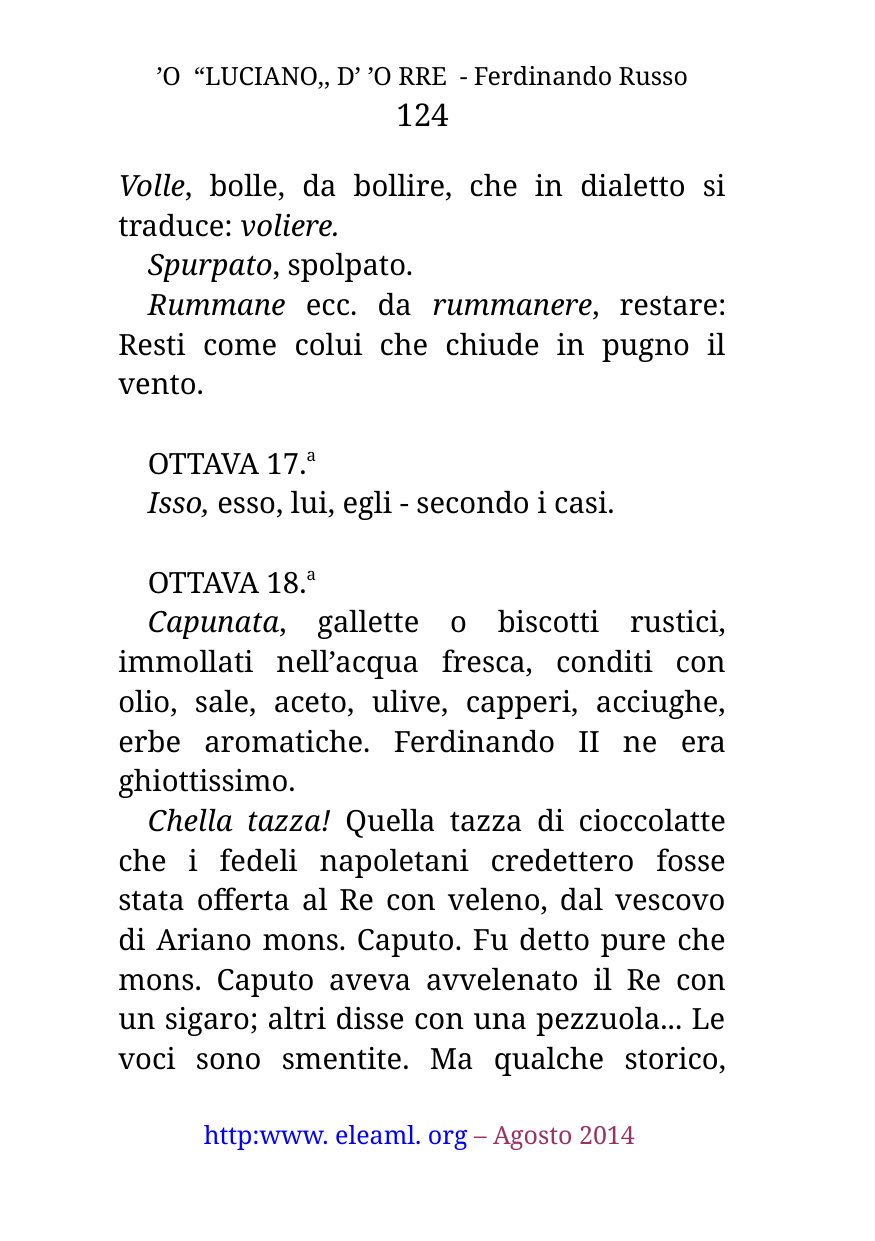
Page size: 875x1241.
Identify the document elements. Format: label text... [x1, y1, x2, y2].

text Capunata, gallette o biscotti rustici, immollati nell’acqua fresca, conditi con olio, sale, aceto, ulive, capperi, acciughe, erbe aromatiche. Ferdinando II ne era ghiottissimo. [118, 602, 726, 800]
text OTTAVA 17.a [118, 443, 726, 483]
text OTTAVA 18.a [118, 562, 726, 602]
text Volle, bolle, da bollire, che in dialetto si traduce: voliere. [118, 165, 726, 244]
text Rummane ecc. da rummanere, restare: Resti come colui che chiude in pugno il vento. [118, 284, 726, 403]
text Spurpato, spolpato. [118, 244, 726, 284]
text Isso, esso, lui, egli - secondo i casi. [118, 483, 726, 522]
text Chella tazza! Quella tazza di cioccolatte che i fedeli napoletani credettero fosse stata offerta al Re con veleno, dal vescovo di Ariano mons. Caputo. Fu detto pure che mons. Caputo aveva avvelenato il Re con un sigaro; altri disse con una pezzuola... Le voci sono smentite. Ma qualche storico, [118, 800, 726, 1078]
